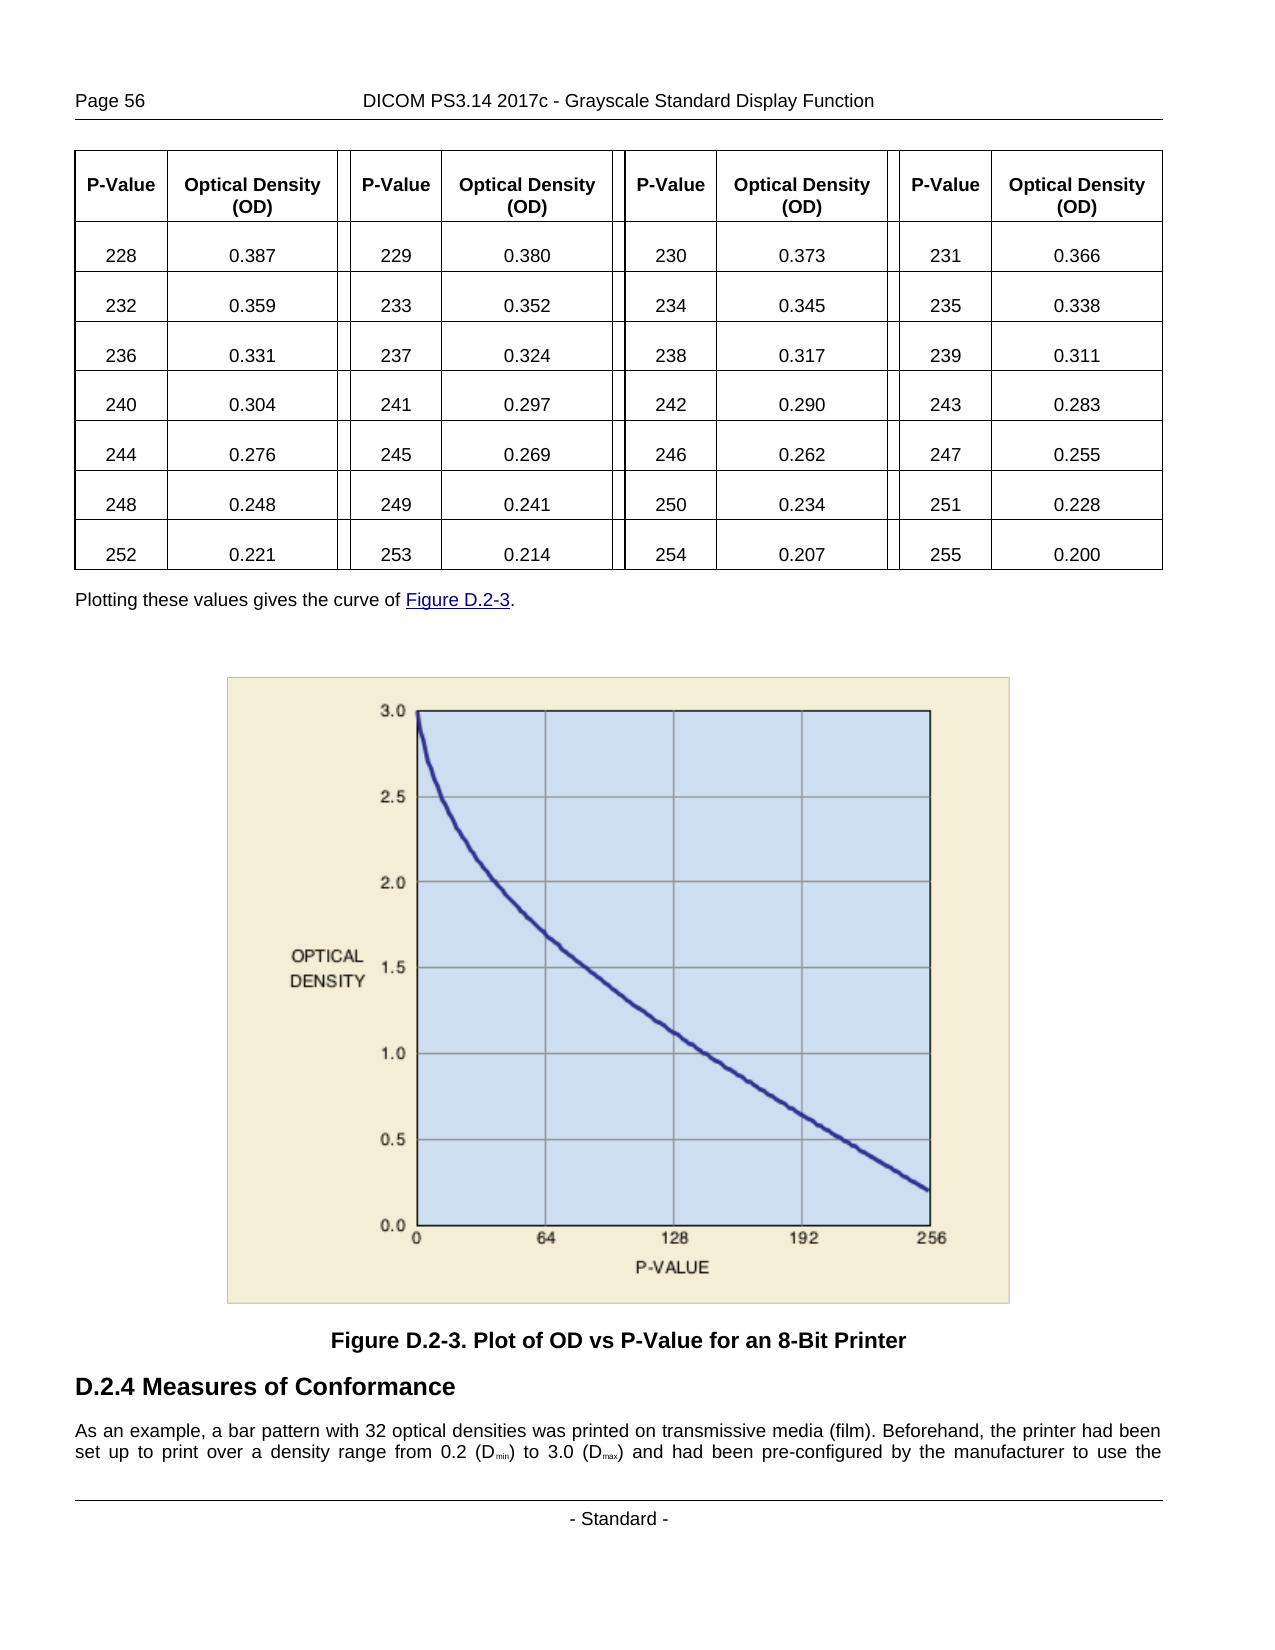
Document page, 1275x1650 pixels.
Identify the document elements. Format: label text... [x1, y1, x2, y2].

table_cell 0.297 [442, 371, 612, 420]
table_header [613, 151, 624, 221]
table_cell 0.290 [717, 371, 887, 420]
table_cell [888, 322, 899, 370]
table_cell [338, 371, 350, 420]
table_header Optical Density (OD) [442, 151, 612, 221]
table_cell 236 [76, 322, 167, 370]
table_cell 0.262 [717, 421, 887, 470]
table_header Optical Density (OD) [168, 151, 337, 221]
table_cell 0.331 [168, 322, 337, 370]
table_cell 0.324 [442, 322, 612, 370]
table_cell 0.248 [168, 471, 337, 519]
table_cell 244 [76, 421, 167, 470]
table_cell 0.345 [717, 272, 887, 321]
table_cell 0.234 [717, 471, 887, 519]
table_cell 237 [351, 322, 441, 370]
table_cell 235 [900, 272, 991, 321]
table_header [338, 151, 350, 221]
table_cell 250 [626, 471, 716, 519]
table_cell 229 [351, 222, 441, 271]
table_cell [613, 272, 624, 321]
table_cell 240 [76, 371, 167, 420]
table_header Optical Density (OD) [992, 151, 1162, 221]
table_cell 0.338 [992, 272, 1162, 321]
table_cell [613, 471, 624, 519]
table_cell [888, 371, 899, 420]
table_cell 242 [626, 371, 716, 420]
table_cell [338, 520, 350, 569]
table_cell 0.207 [717, 520, 887, 569]
table_cell [338, 471, 350, 519]
table_cell 232 [76, 272, 167, 321]
table_cell [338, 272, 350, 321]
table_cell 0.221 [168, 520, 337, 569]
table_cell 0.366 [992, 222, 1162, 271]
text As an example, a bar pattern with 32 optical densities was printed on transmissive media (film). Beforehand, the printer had been set up to print over a density range from 0.2 (Dmin) to 3.0 (Dmax) and had been pre-configured by the manufacturer to use the [75, 1419, 1162, 1462]
table_header P-Value [76, 151, 167, 221]
text Figure D.2-3. Plot of OD vs P-Value for an 8-Bit Printer [75, 1327, 1162, 1353]
table_cell 239 [900, 322, 991, 370]
table_cell 0.200 [992, 520, 1162, 569]
table_cell 0.359 [168, 272, 337, 321]
table_cell 241 [351, 371, 441, 420]
table_cell 254 [626, 520, 716, 569]
table_cell [888, 421, 899, 470]
table_cell [888, 272, 899, 321]
table_cell 0.380 [442, 222, 612, 271]
table_cell [888, 520, 899, 569]
table_cell [613, 371, 624, 420]
table_cell 0.241 [442, 471, 612, 519]
table_cell 230 [626, 222, 716, 271]
table_cell 0.304 [168, 371, 337, 420]
table_cell 253 [351, 520, 441, 569]
table_cell 231 [900, 222, 991, 271]
table_cell 0.255 [992, 421, 1162, 470]
table_cell [613, 421, 624, 470]
table_cell [613, 222, 624, 271]
table_cell 0.214 [442, 520, 612, 569]
table_cell 252 [76, 520, 167, 569]
table_cell 255 [900, 520, 991, 569]
text D.2.4 Measures of Conformance [75, 1372, 1162, 1401]
table_cell [613, 520, 624, 569]
table_header Optical Density (OD) [717, 151, 887, 221]
table_cell 243 [900, 371, 991, 420]
table_cell 248 [76, 471, 167, 519]
table_cell 0.269 [442, 421, 612, 470]
table_header P-Value [900, 151, 991, 221]
table_cell 245 [351, 421, 441, 470]
picture [226, 676, 1011, 1305]
table_cell [613, 322, 624, 370]
table_cell 246 [626, 421, 716, 470]
table_cell [338, 322, 350, 370]
table_header [888, 151, 899, 221]
table_cell 247 [900, 421, 991, 470]
table_cell 0.317 [717, 322, 887, 370]
table_cell [338, 421, 350, 470]
table_cell 0.373 [717, 222, 887, 271]
text Plotting these values gives the curve of Figure D.2-3. [75, 589, 1162, 610]
table_cell 0.352 [442, 272, 612, 321]
table_cell 0.228 [992, 471, 1162, 519]
table_header P-Value [351, 151, 441, 221]
table_cell [888, 471, 899, 519]
table_cell 228 [76, 222, 167, 271]
table_cell [888, 222, 899, 271]
table_cell 249 [351, 471, 441, 519]
table_cell 0.283 [992, 371, 1162, 420]
table_cell 0.276 [168, 421, 337, 470]
table_cell 238 [626, 322, 716, 370]
table_header P-Value [626, 151, 716, 221]
table_cell 0.387 [168, 222, 337, 271]
table_cell 0.311 [992, 322, 1162, 370]
table_cell 233 [351, 272, 441, 321]
table_cell 251 [900, 471, 991, 519]
table_cell [338, 222, 350, 271]
table_cell 234 [626, 272, 716, 321]
